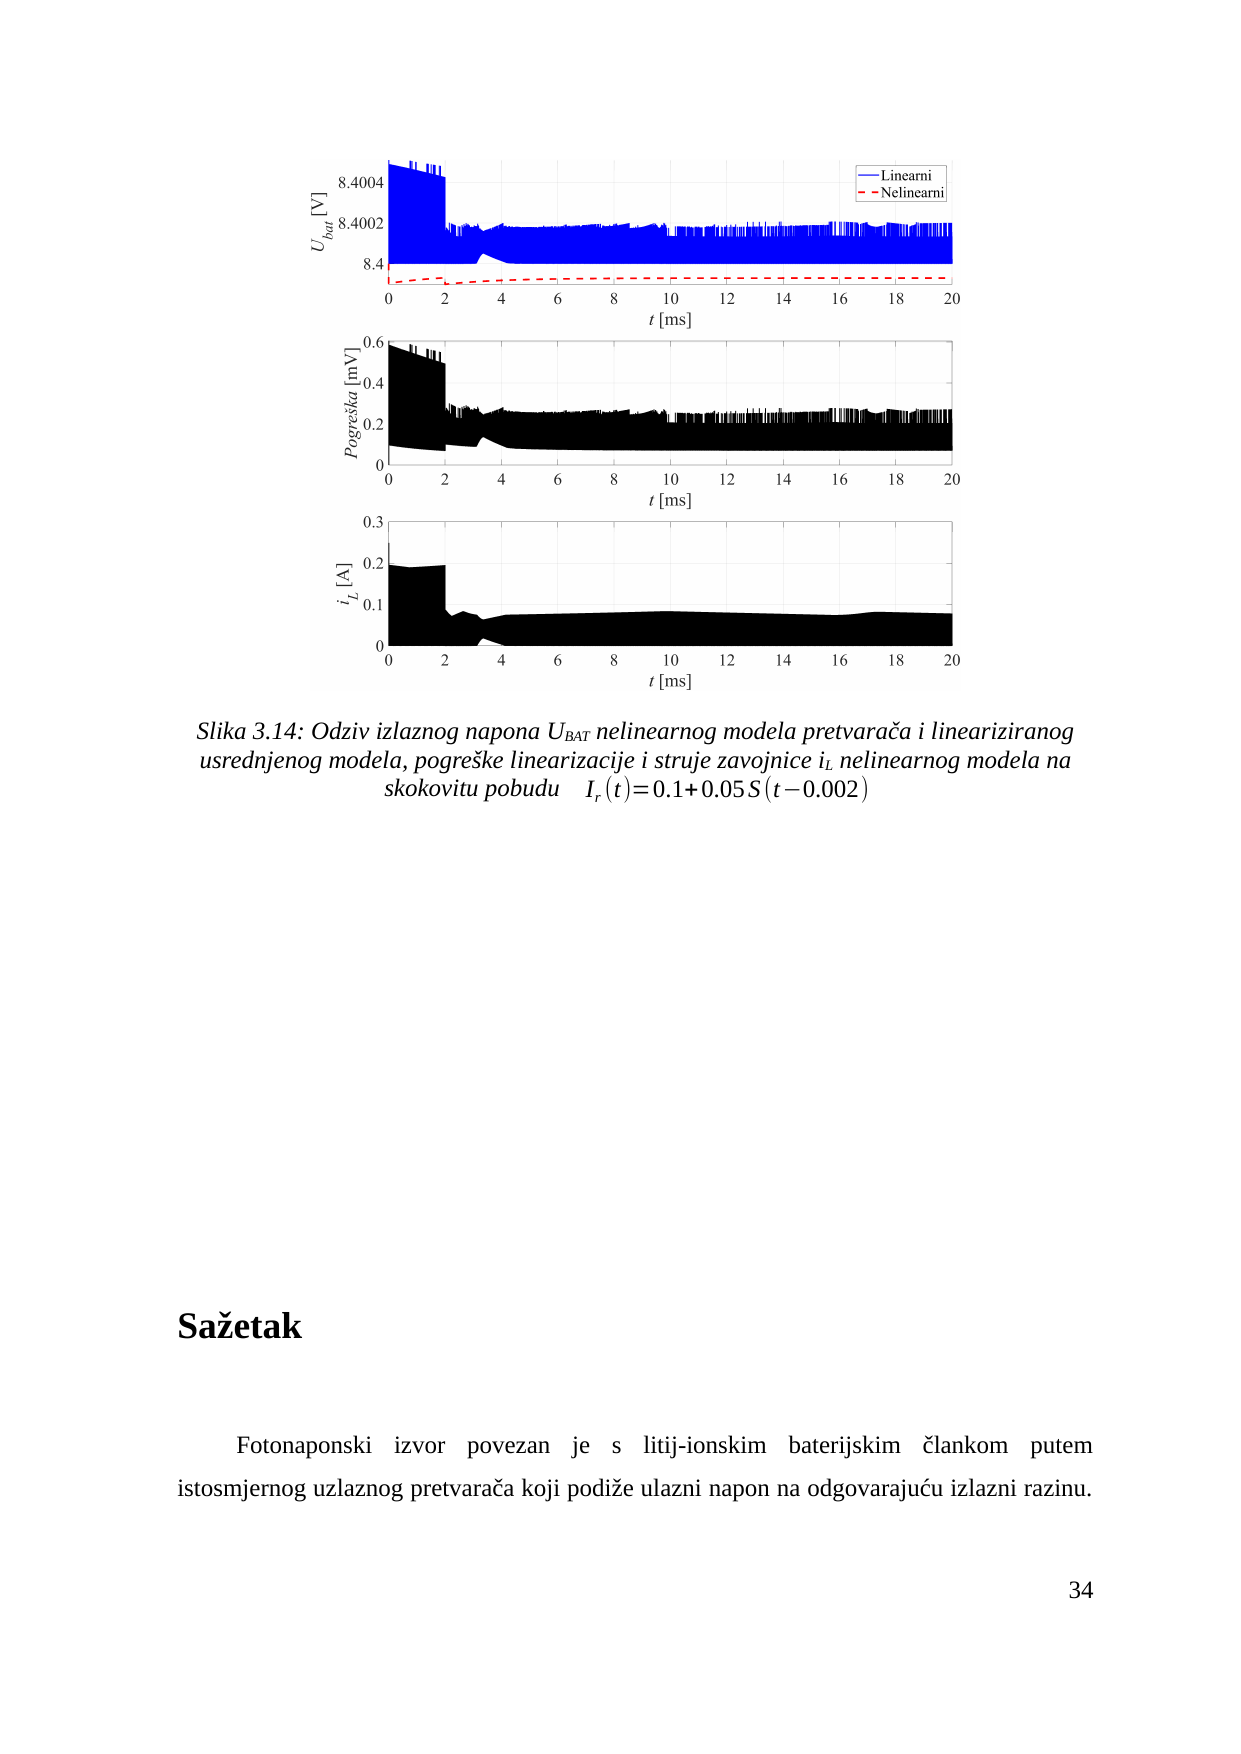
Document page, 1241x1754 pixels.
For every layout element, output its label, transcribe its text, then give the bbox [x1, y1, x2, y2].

text Fotonaponski izvor povezan je s litij-ionskim baterijskim člankom putem istosmjernog uzlaznog pretvarača koji podiže ulazni napon na odgovarajuću izlazni razinu. [177, 1430, 1093, 1502]
subtitle Sažetak [177, 1304, 1093, 1347]
picture [310, 159, 961, 691]
text Slika 3.14: Odziv izlaznog napona UBAT nelinearnog modela pretvarača i lineariziranog usrednjenog modela, pogreške linearizacije i struje zavojnice iL nelinearnog modela na skokovitu pobudu [195, 716, 1075, 806]
